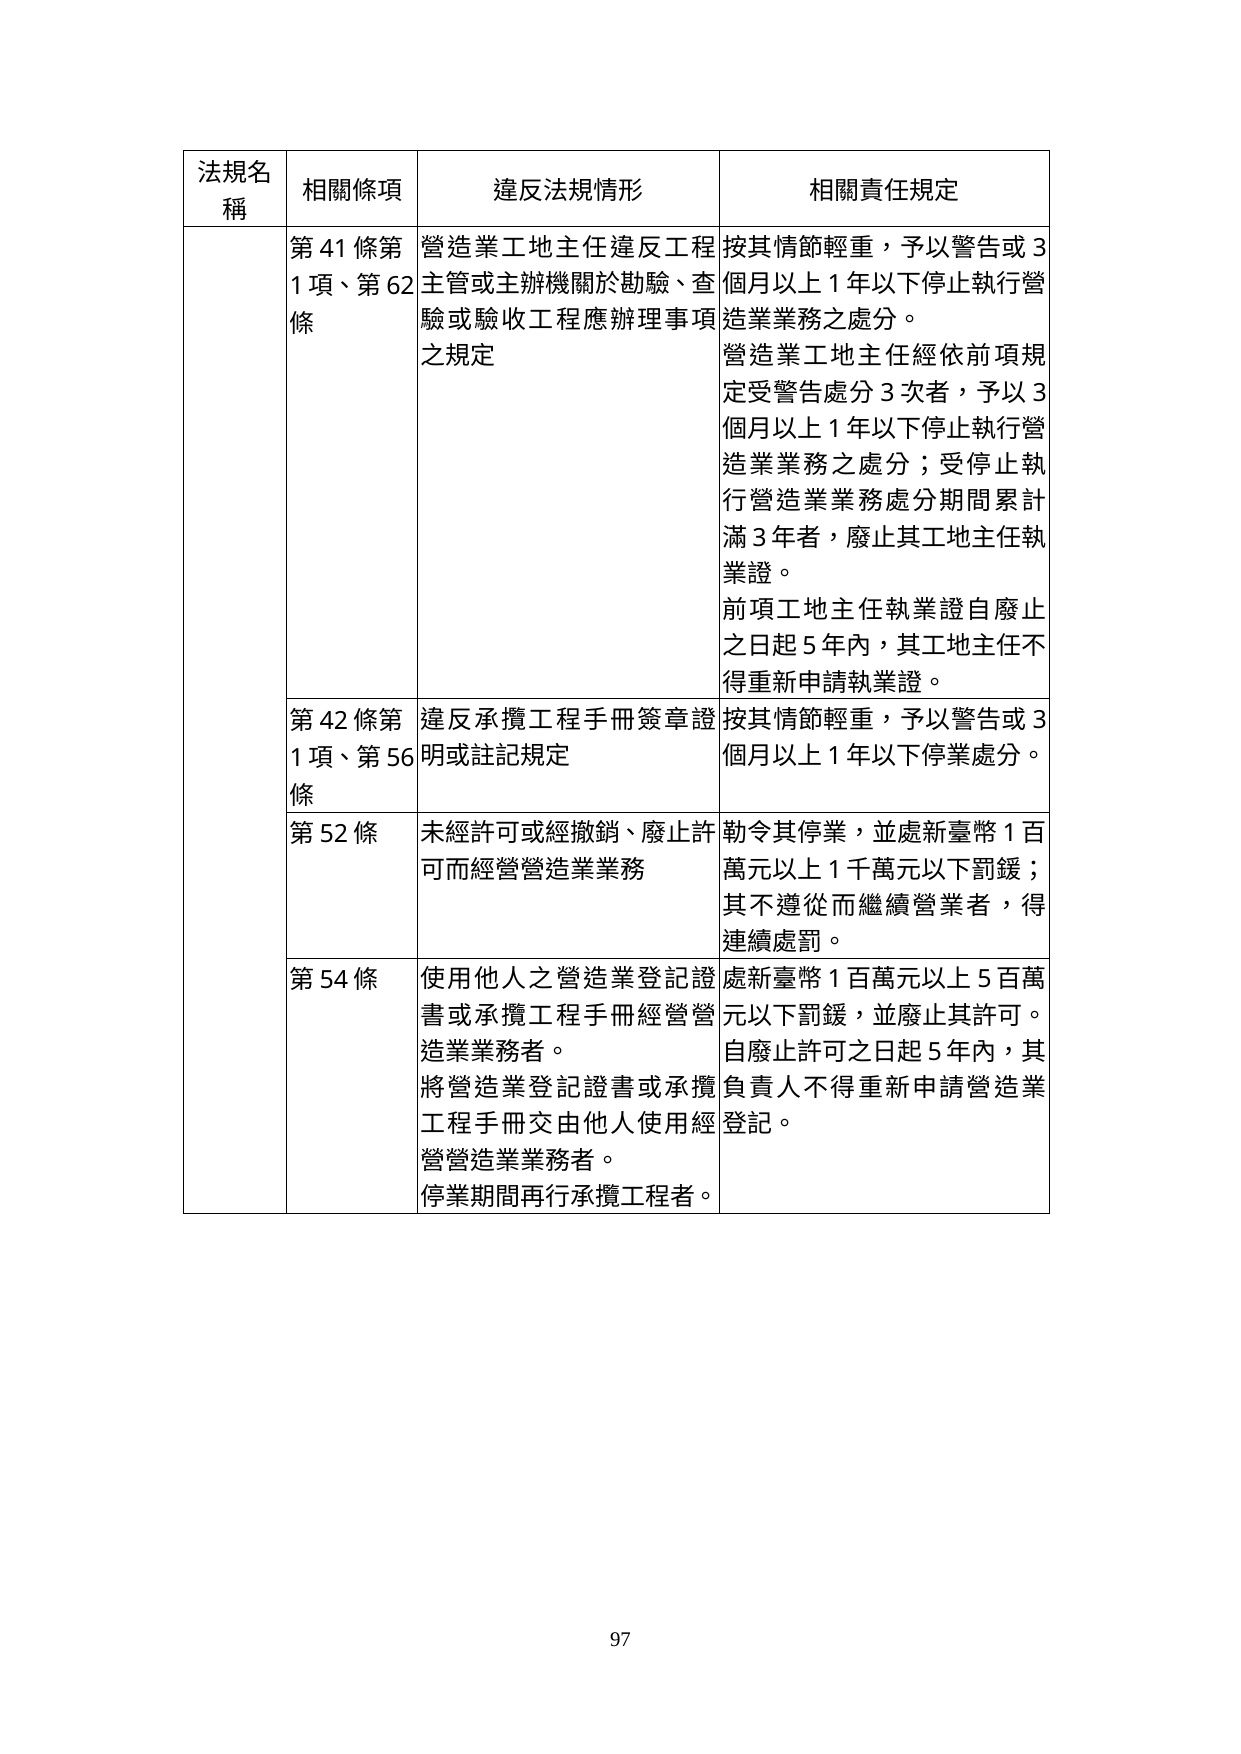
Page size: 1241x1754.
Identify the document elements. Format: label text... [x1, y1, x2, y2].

table_cell 第54條 [287, 959, 417, 1213]
table_cell 違反承攬工程手冊簽章證明或註記規定 [418, 699, 719, 812]
table_cell 未經許可或經撤銷、廢止許可而經營營造業業務 [418, 813, 719, 958]
table_cell 處新臺幣1百萬元以上5百萬元以下罰鍰，並廢止其許可。 自廢止許可之日起5年內，其負責人不得重新申請營造業登記。 [720, 959, 1049, 1213]
table_cell 按其情節輕重，予以警告或3個月以上1年以下停業處分。 [720, 699, 1049, 812]
table_cell 第41條第1項、第62條 [287, 227, 417, 698]
table_cell 第52條 [287, 813, 417, 958]
table_cell 第42條第1項、第56條 [287, 699, 417, 812]
table_header 違反法規情形 [418, 151, 719, 226]
table_cell 營造業工地主任違反工程主管或主辦機關於勘驗、查驗或驗收工程應辦理事項之規定 [418, 227, 719, 698]
table_header 法規名稱 [184, 151, 286, 226]
table_cell 勒令其停業，並處新臺幣1百萬元以上1千萬元以下罰鍰；其不遵從而繼續營業者，得連續處罰。 [720, 813, 1049, 958]
table_header 相關責任規定 [720, 151, 1049, 226]
table_header 相關條項 [287, 151, 417, 226]
table_cell [184, 227, 286, 1213]
table_cell 按其情節輕重，予以警告或3個月以上1年以下停止執行營造業業務之處分。 營造業工地主任經依前項規定受警告處分3次者，予以3個月以上1年以下停止執行營造業業務之處分；受停止執行營造業業務處分期間累計滿3年者，廢止其工地主任執業證。 前項工地主任執業證自廢止之日起5年內，其工地主任不得重新申請執業證。 [720, 227, 1049, 698]
table_cell 使用他人之營造業登記證書或承攬工程手冊經營營造業業務者。 將營造業登記證書或承攬工程手冊交由他人使用經營營造業業務者。 停業期間再行承攬工程者。 [418, 959, 719, 1213]
